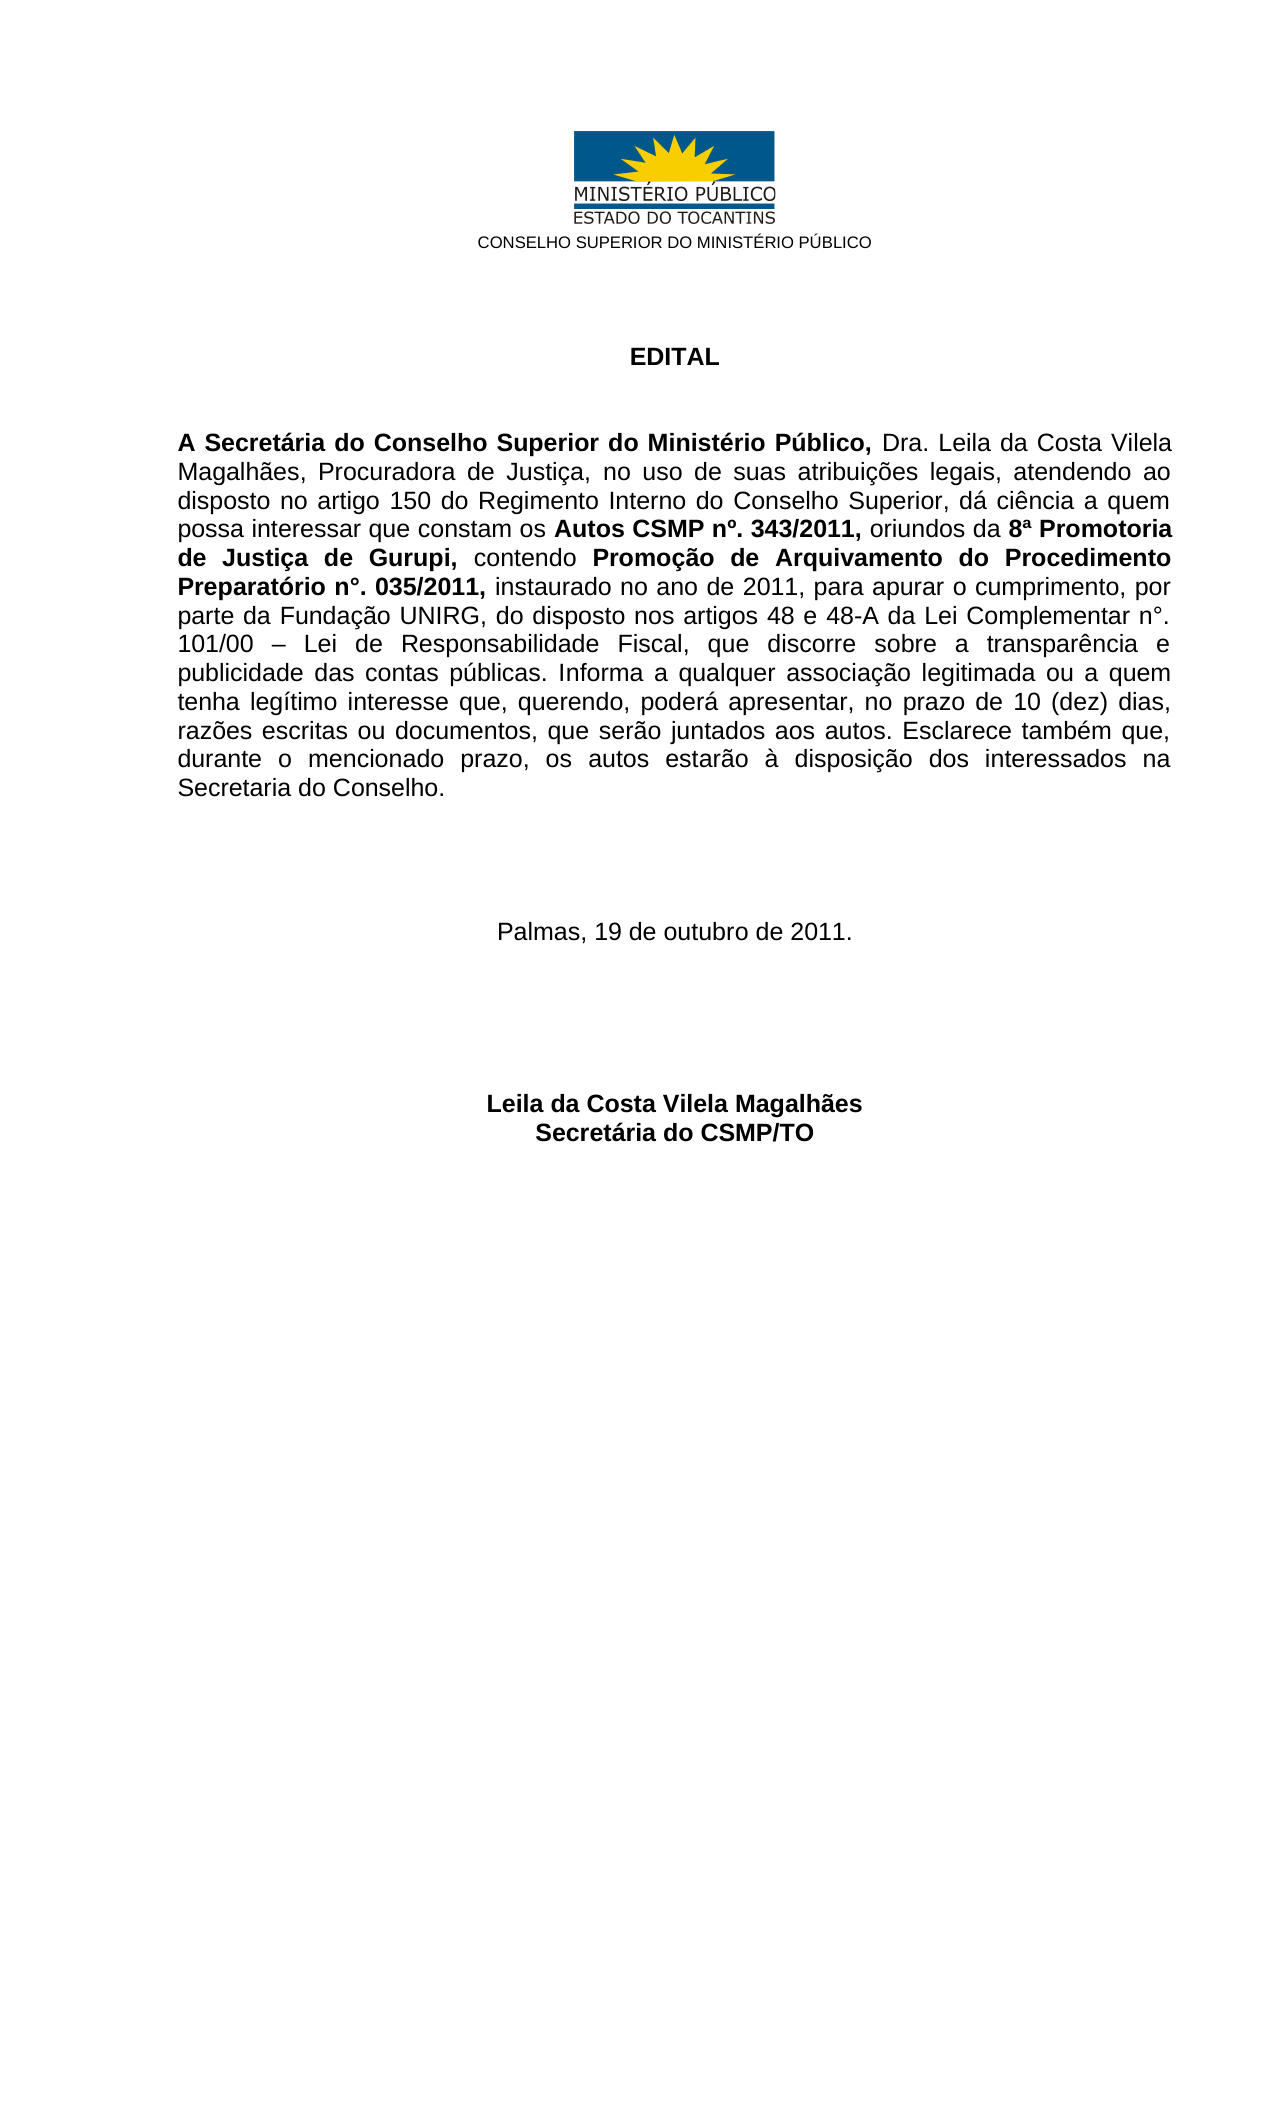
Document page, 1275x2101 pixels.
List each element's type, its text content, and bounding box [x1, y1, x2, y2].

text Secretária do CSMP/TO [177, 1118, 1172, 1147]
text A Secretária do Conselho Superior do Ministério Público, Dra. Leila da Costa Vilela Magalhães, Procuradora de Justiça, no uso de suas atribuições legais, atendendo ao disposto no artigo 150 do Regimento Interno do Conselho Superior, dá ciência a quem possa interessar que constam os Autos CSMP nº. 343/2011, oriundos da 8ª Promotoria de Justiça de Gurupi, contendo Promoção de Arquivamento do Procedimento Preparatório n°. 035/2011, instaurado no ano de 2011, para apurar o cumprimento, por parte da Fundação UNIRG, do disposto nos artigos 48 e 48-A da Lei Complementar n°. 101/00 – Lei de Responsabilidade Fiscal, que discorre sobre a transparência e publicidade das contas públicas. Informa a qualquer associação legitimada ou a quem tenha legítimo interesse que, querendo, poderá apresentar, no prazo de 10 (dez) dias, razões escritas ou documentos, que serão juntados aos autos. Esclarece também que, durante o mencionado prazo, os autos estarão à disposição dos interessados na Secretaria do Conselho. [177, 428, 1172, 802]
text Palmas, 19 de outubro de 2011. [177, 917, 1172, 946]
text EDITAL [177, 342, 1172, 371]
text Leila da Costa Vilela Magalhães [177, 1089, 1172, 1118]
picture [574, 131, 776, 224]
